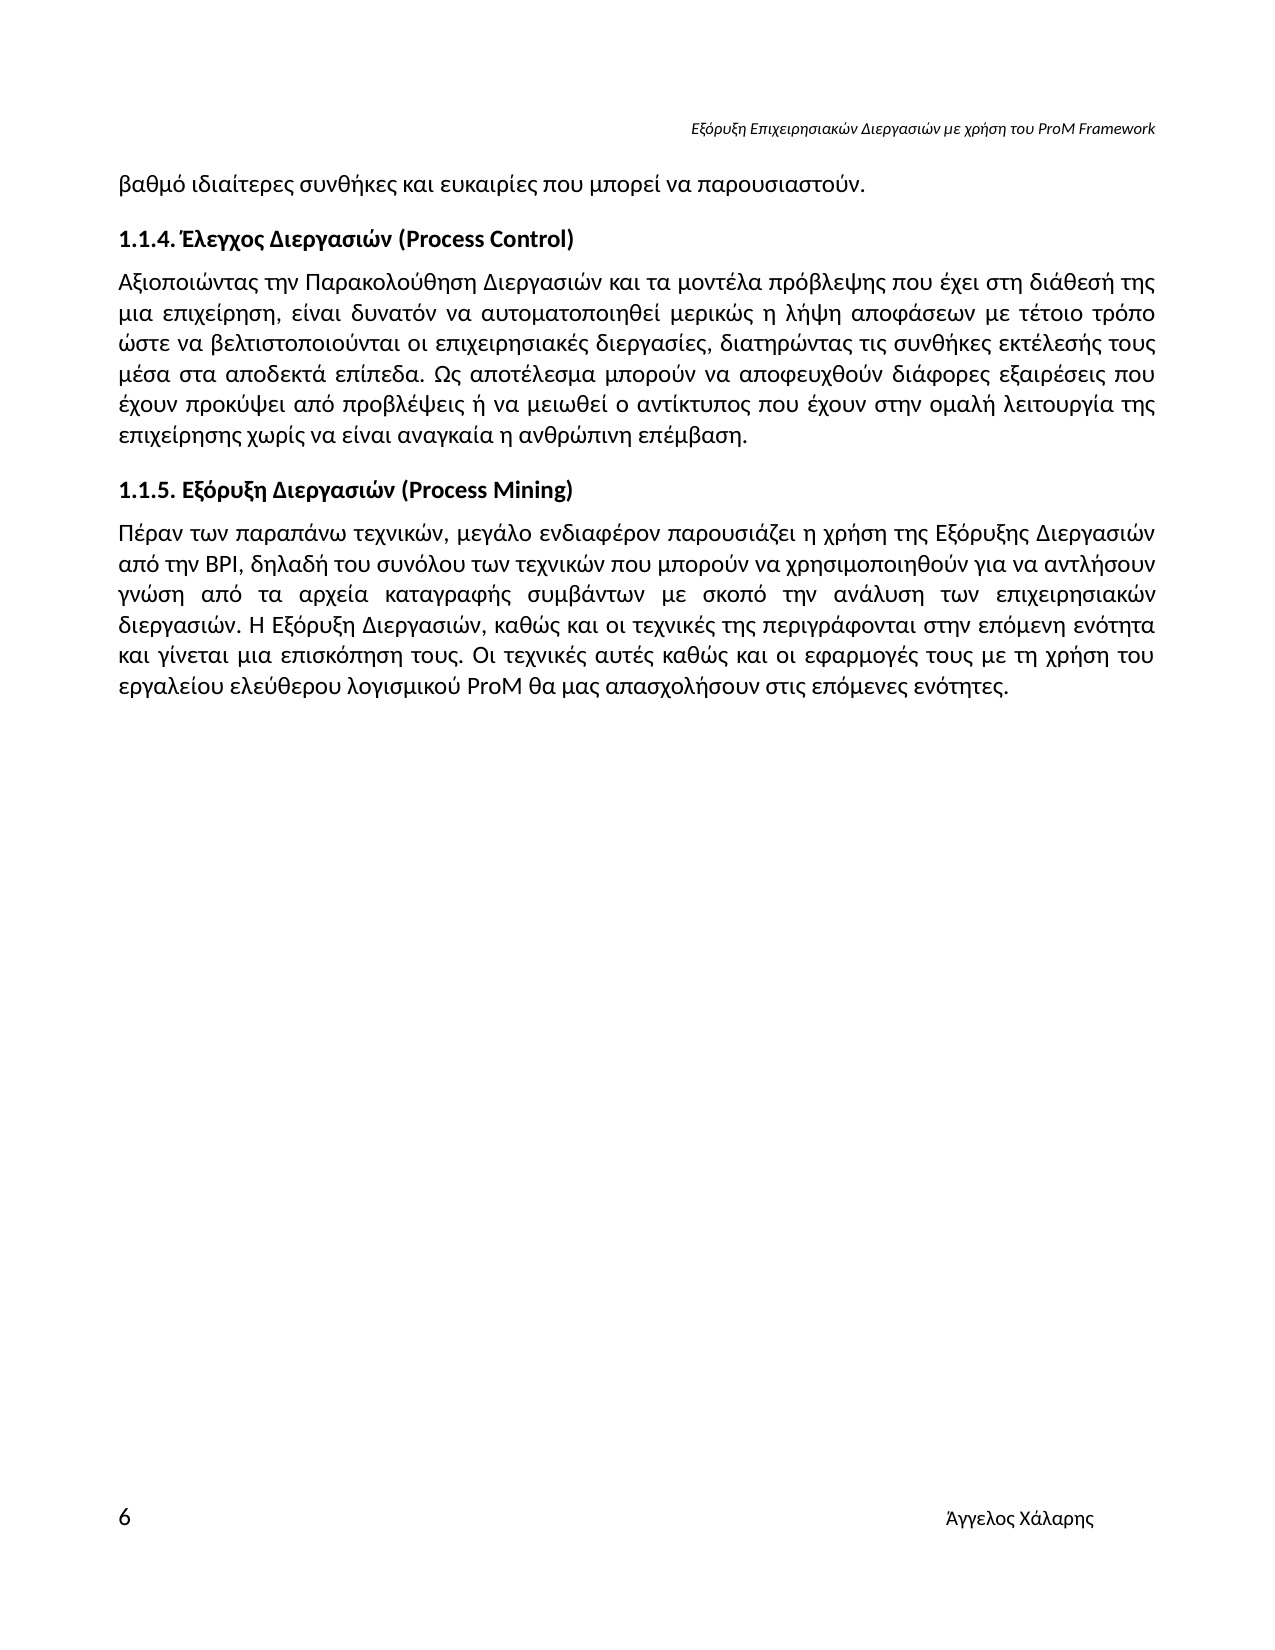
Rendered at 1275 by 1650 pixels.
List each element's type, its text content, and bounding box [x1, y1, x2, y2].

subtitle 1.1.4. Έλεγχος Διεργασιών (Process Control) [118, 223, 1157, 254]
text βαθμό ιδιαίτερες συνθήκες και ευκαιρίες που μπορεί να παρουσιαστούν. [118, 168, 1157, 198]
text Πέραν των παραπάνω τεχνικών, μεγάλο ενδιαφέρον παρουσιάζει η χρήση της Εξόρυξης Διεργασιών από την BPI, δηλαδή του συνόλου των τεχνικών που μπορούν να χρησιμοποιηθούν για να αντλήσουν γνώση από τα αρχεία καταγραφής συμβάντων με σκοπό την ανάλυση των επιχειρησιακών διεργασιών. Η Εξόρυξη Διεργασιών, καθώς και οι τεχνικές της περιγράφονται στην επόμενη ενότητα και γίνεται μια επισκόπηση τους. Οι τεχνικές αυτές καθώς και οι εφαρμογές τους με τη χρήση του εργαλείου ελεύθερου λογισμικού ProM θα μας απασχολήσουν στις επόμενες ενότητες. [118, 518, 1157, 701]
subtitle 1.1.5. Εξόρυξη Διεργασιών (Process Mining) [118, 474, 1157, 505]
text Αξιοποιώντας την Παρακολούθηση Διεργασιών και τα μοντέλα πρόβλεψης που έχει στη διάθεσή της μια επιχείρηση, είναι δυνατόν να αυτοματοποιηθεί μερικώς η λήψη αποφάσεων με τέτοιο τρόπο ώστε να βελτιστοποιούνται οι επιχειρησιακές διεργασίες, διατηρώντας τις συνθήκες εκτέλεσής τους μέσα στα αποδεκτά επίπεδα. Ως αποτέλεσμα μπορούν να αποφευχθούν διάφορες εξαιρέσεις που έχουν προκύψει από προβλέψεις ή να μειωθεί ο αντίκτυπος που έχουν στην ομαλή λειτουργία της επιχείρησης χωρίς να είναι αναγκαία η ανθρώπινη επέμβαση. [118, 266, 1157, 449]
